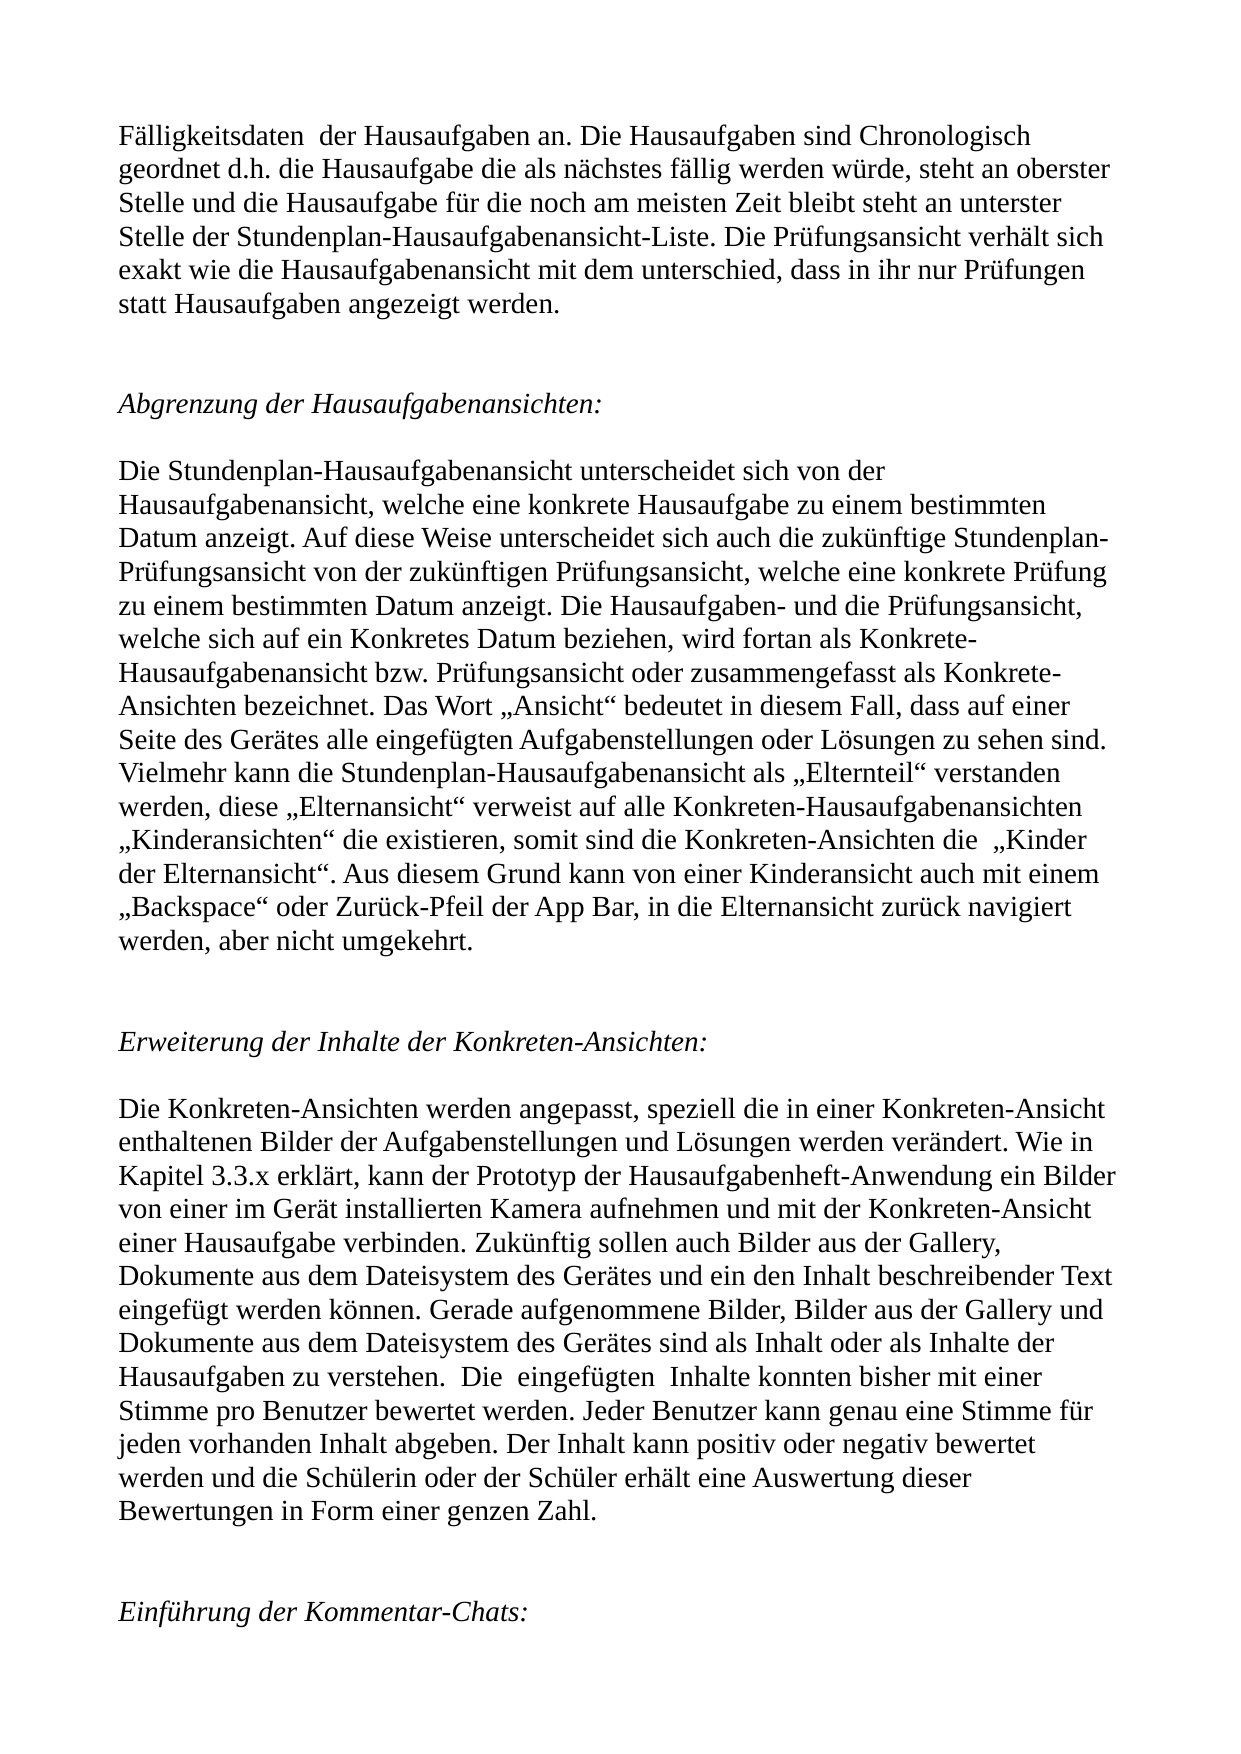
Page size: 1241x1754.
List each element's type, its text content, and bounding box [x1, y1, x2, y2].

text Die Konkreten-Ansichten werden angepasst, speziell die in einer Konkreten-Ansicht enthaltenen Bilder der Aufgabenstellungen und Lösungen werden verändert. Wie in Kapitel 3.3.x erklärt, kann der Prototyp der Hausaufgabenheft-Anwendung ein Bilder von einer im Gerät installierten Kamera aufnehmen und mit der Konkreten-Ansicht einer Hausaufgabe verbinden. Zukünftig sollen auch Bilder aus der Gallery, Dokumente aus dem Dateisystem des Gerätes und ein den Inhalt beschreibender Text eingefügt werden können. Gerade aufgenommene Bilder, Bilder aus der Gallery und Dokumente aus dem Dateisystem des Gerätes sind als Inhalt oder als Inhalte der Hausaufgaben zu verstehen. Die eingefügten Inhalte konnten bisher mit einer Stimme pro Benutzer bewertet werden. Jeder Benutzer kann genau eine Stimme für jeden vorhanden Inhalt abgeben. Der Inhalt kann positiv oder negativ bewertet werden und die Schülerin oder der Schüler erhält eine Auswertung dieser Bewertungen in Form einer genzen Zahl. [118, 1091, 1122, 1527]
text Fälligkeitsdaten der Hausaufgaben an. Die Hausaufgaben sind Chronologisch geordnet d.h. die Hausaufgabe die als nächstes fällig werden würde, steht an oberster Stelle und die Hausaufgabe für die noch am meisten Zeit bleibt steht an unterster Stelle der Stundenplan-Hausaufgabenansicht-Liste. Die Prüfungsansicht verhält sich exakt wie die Hausaufgabenansicht mit dem unterschied, dass in ihr nur Prüfungen statt Hausaufgaben angezeigt werden. [118, 118, 1122, 319]
text Einführung der Kommentar-Chats: [118, 1594, 1122, 1627]
text Erweiterung der Inhalte der Konkreten-Ansichten: [118, 1024, 1122, 1057]
text Die Stundenplan-Hausaufgabenansicht unterscheidet sich von der Hausaufgabenansicht, welche eine konkrete Hausaufgabe zu einem bestimmten Datum anzeigt. Auf diese Weise unterscheidet sich auch die zukünftige Stundenplan-Prüfungsansicht von der zukünftigen Prüfungsansicht, welche eine konkrete Prüfung zu einem bestimmten Datum anzeigt. Die Hausaufgaben- und die Prüfungsansicht, welche sich auf ein Konkretes Datum beziehen, wird fortan als Konkrete-Hausaufgabenansicht bzw. Prüfungsansicht oder zusammengefasst als Konkrete-Ansichten bezeichnet. Das Wort „Ansicht“ bedeutet in diesem Fall, dass auf einer Seite des Gerätes alle eingefügten Aufgabenstellungen oder Lösungen zu sehen sind. Vielmehr kann die Stundenplan-Hausaufgabenansicht als „Elternteil“ verstanden werden, diese „Elternansicht“ verweist auf alle Konkreten-Hausaufgabenansichten „Kinderansichten“ die existieren, somit sind die Konkreten-Ansichten die „Kinder der Elternansicht“. Aus diesem Grund kann von einer Kinderansicht auch mit einem „Backspace“ oder Zurück-Pfeil der App Bar, in die Elternansicht zurück navigiert werden, aber nicht umgekehrt. [118, 453, 1122, 957]
text Abgrenzung der Hausaufgabenansichten: [118, 386, 1122, 420]
